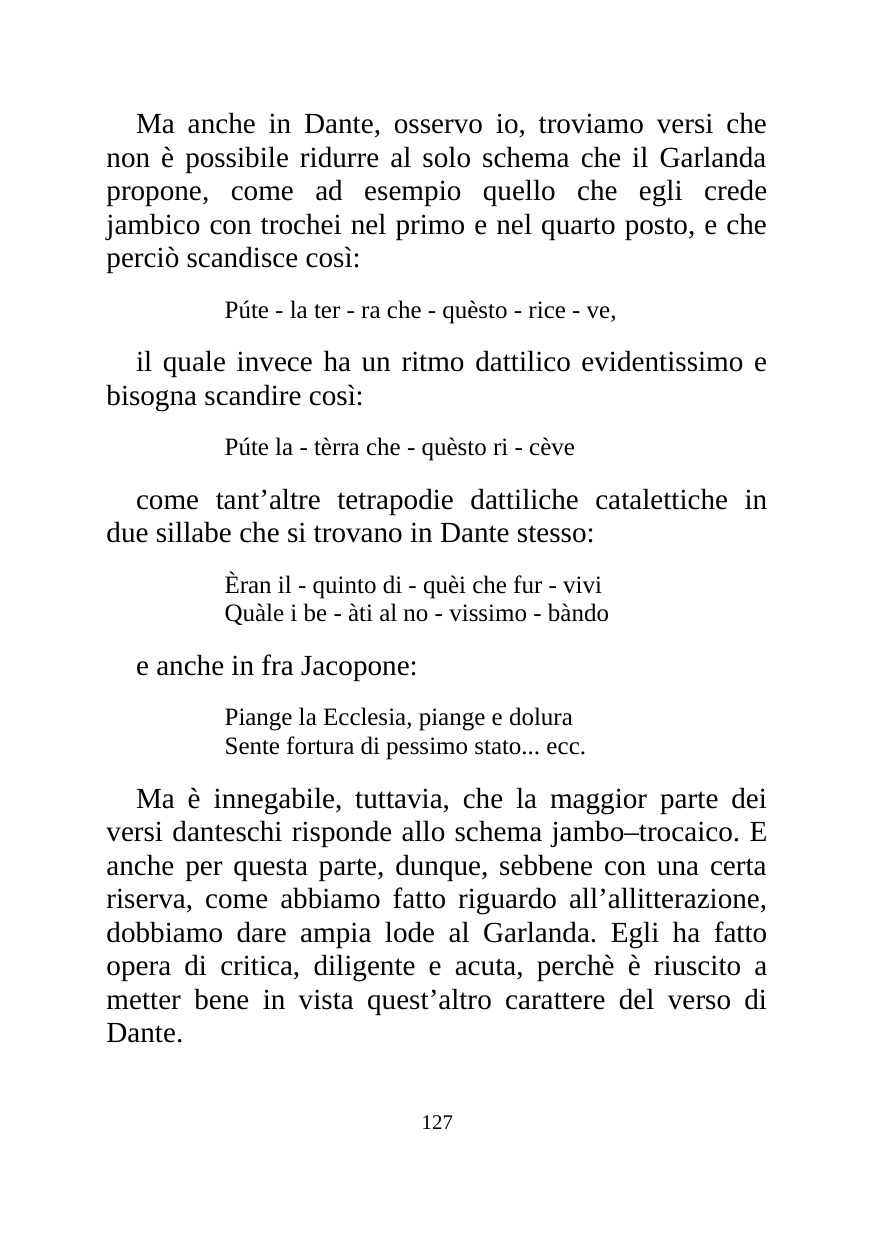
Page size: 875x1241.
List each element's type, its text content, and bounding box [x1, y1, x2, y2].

text Quàle i be - àti al no - vissimo - bàndo [106, 598, 768, 627]
text Ma è innegabile, tuttavia, che la maggior parte dei versi danteschi risponde allo schema jambo–trocaico. E anche per questa parte, dunque, sebbene con una certa riserva, come abbiamo fatto riguardo all’allitterazione, dobbiamo dare ampia lode al Garlanda. Egli ha fatto opera di critica, diligente e acuta, perchè è riuscito a metter bene in vista quest’altro carattere del verso di Dante. [106, 781, 768, 1049]
text il quale invece ha un ritmo dattilico evidentissimo e bisogna scandire così: [106, 344, 768, 411]
text Sente fortura di pessimo stato... ecc. [106, 731, 768, 760]
text Púte - la ter - ra che - quèsto - rice - ve, [106, 295, 768, 323]
text Èran il - quinto di - quèi che fur - vivi [106, 570, 768, 598]
text Púte la - tèrra che - quèsto ri - cève [106, 432, 768, 461]
text come tant’altre tetrapodie dattiliche catalettiche in due sillabe che si trovano in Dante stesso: [106, 482, 768, 549]
text Ma anche in Dante, osservo io, troviamo versi che non è possibile ridurre al solo schema che il Garlanda propone, come ad esempio quello che egli crede jambico con trochei nel primo e nel quarto posto, e che perciò scandisce così: [106, 106, 768, 274]
text Piange la Ecclesia, piange e dolura [106, 702, 768, 731]
text e anche in fra Jacopone: [106, 648, 768, 682]
